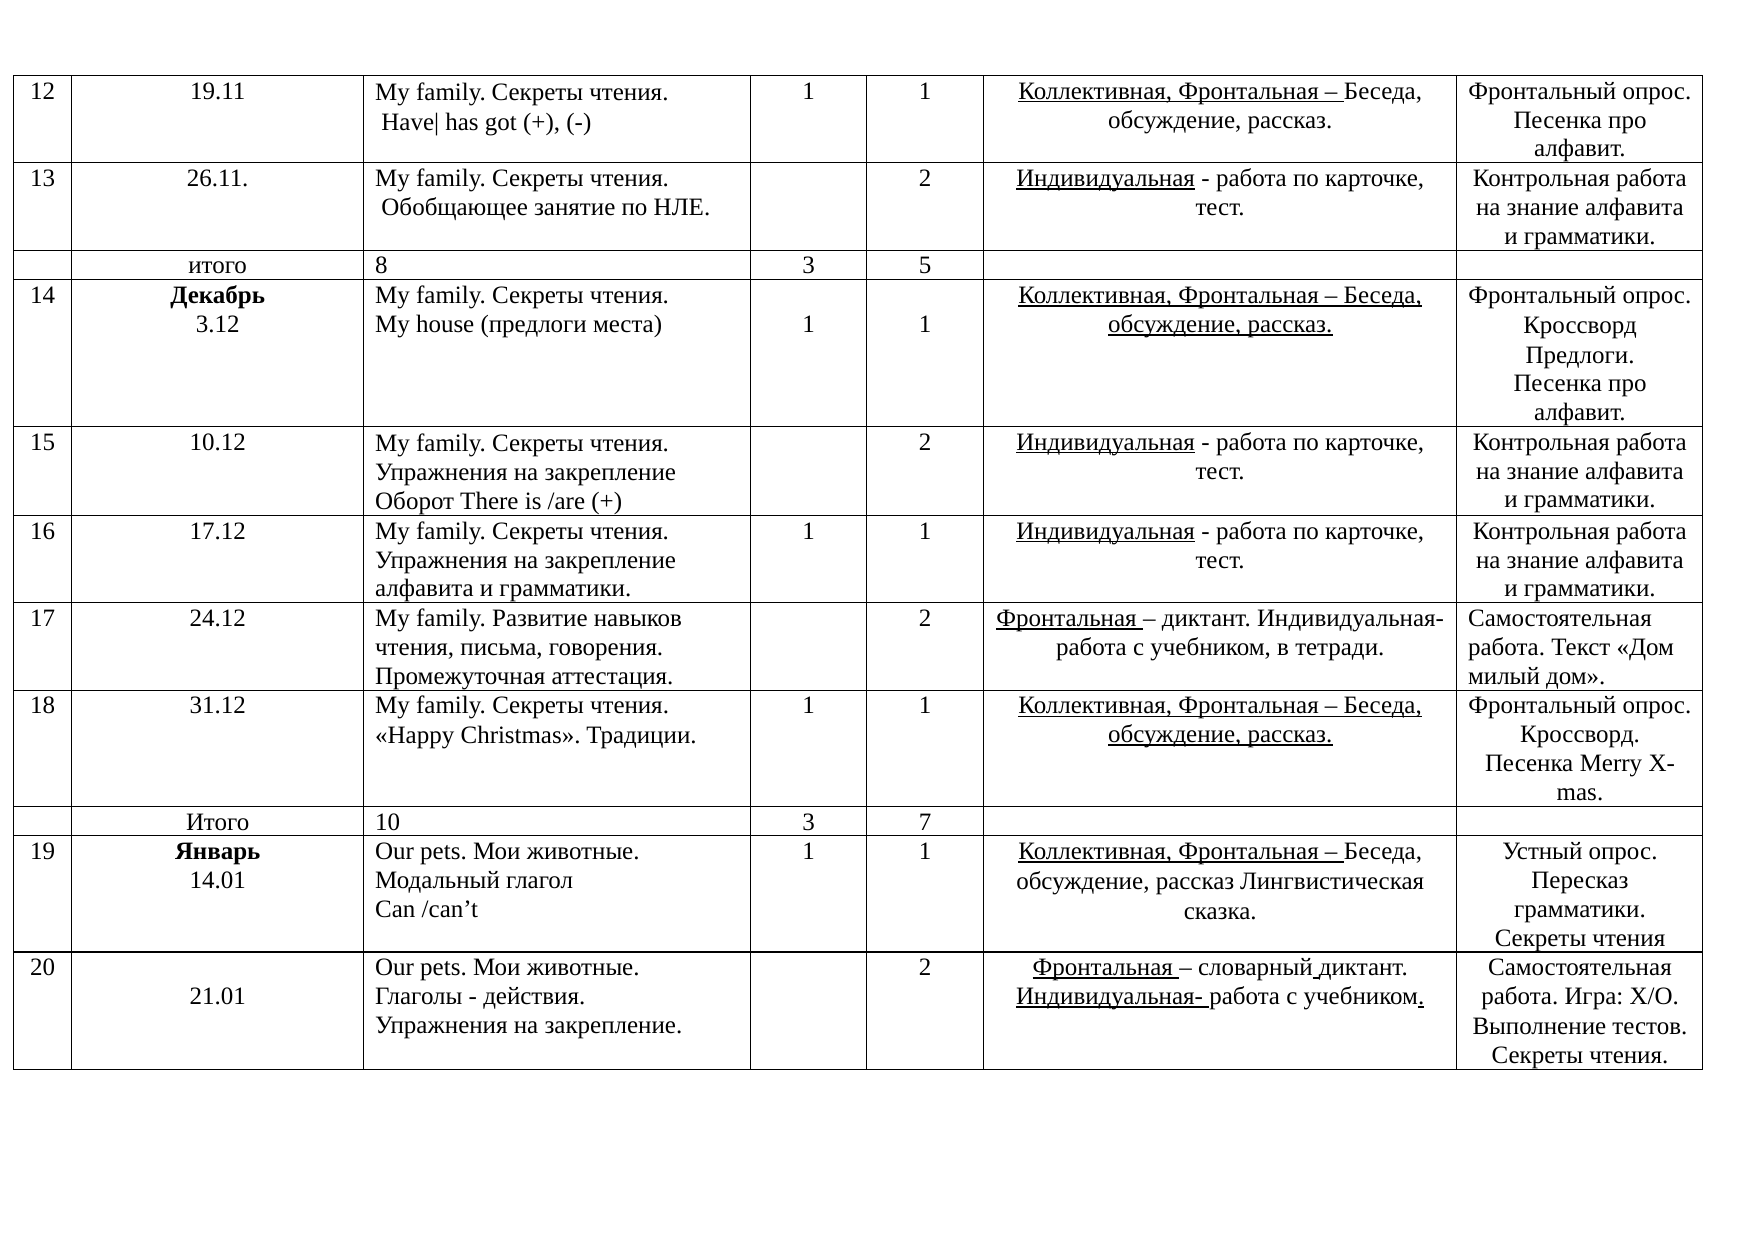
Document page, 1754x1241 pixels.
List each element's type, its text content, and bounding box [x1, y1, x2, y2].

table_cell [751, 427, 866, 515]
table_cell Индивидуальная - работа по карточке, тест. [984, 163, 1456, 249]
table_cell 2 [867, 603, 983, 689]
table_cell Контрольная работа на знание алфавита и грамматики. [1457, 516, 1702, 602]
table_cell Контрольная работа на знание алфавита и грамматики. [1457, 163, 1702, 249]
table_cell My family. Секреты чтения. My house (предлоги места) [364, 280, 750, 426]
table_cell 1 [751, 691, 866, 806]
table_cell My family. Развитие навыков чтения, письма, говорения. Промежуточная аттестация. [364, 603, 750, 689]
table_cell [984, 807, 1456, 835]
table_cell 1 [867, 836, 983, 951]
table_cell Индивидуальная - работа по карточке, тест. [984, 516, 1456, 602]
table_cell 3 [751, 807, 866, 835]
table_cell 19 [14, 836, 71, 951]
table_cell Фронтальная – диктант. Индивидуальная- работа с учебником, в тетради. [984, 603, 1456, 689]
table_cell My family. Секреты чтения. Упражнения на закрепление Оборот There is /are (+) [364, 427, 750, 515]
table_cell Январь 14.01 [72, 836, 363, 951]
table_cell 2 [867, 427, 983, 515]
table_cell Фронтальный опрос. Кроссворд. Песенка Merry X-mas. [1457, 691, 1702, 806]
table_cell My family. Секреты чтения. Упражнения на закрепление алфавита и грамматики. [364, 516, 750, 602]
table_cell 21.01 [72, 953, 363, 1069]
table_cell Фронтальный опрос. Песенка про алфавит. [1457, 76, 1702, 162]
table_cell 2 [867, 163, 983, 249]
table_cell 24.12 [72, 603, 363, 689]
table_cell [1457, 251, 1702, 279]
table_cell 12 [14, 76, 71, 162]
table_cell Коллективная, Фронтальная – Беседа, обсуждение, рассказ Лингвистическая сказка. [984, 836, 1456, 951]
table_cell итого [72, 251, 363, 279]
table_cell [1457, 807, 1702, 835]
table_cell Устный опрос. Пересказ грамматики. Секреты чтения [1457, 836, 1702, 951]
table_cell 17 [14, 603, 71, 689]
table_cell 18 [14, 691, 71, 806]
table_cell 3 [751, 251, 866, 279]
table_cell 16 [14, 516, 71, 602]
table_cell Контрольная работа на знание алфавита и грамматики. [1457, 427, 1702, 515]
table_cell 8 [364, 251, 750, 279]
table_cell 26.11. [72, 163, 363, 249]
table_cell 15 [14, 427, 71, 515]
table_cell Самостоятельная работа. Текст «Дом милый дом». [1457, 603, 1702, 689]
table_cell Коллективная, Фронтальная – Беседа, обсуждение, рассказ. [984, 76, 1456, 162]
table_cell [984, 251, 1456, 279]
table_cell Our pets. Мои животные. Модальный глагол Can /can’t [364, 836, 750, 951]
table_cell 5 [867, 251, 983, 279]
table_cell 17.12 [72, 516, 363, 602]
table_cell 19.11 [72, 76, 363, 162]
table_cell [14, 251, 71, 279]
table_cell 1 [867, 280, 983, 426]
table_cell 1 [867, 516, 983, 602]
table_cell Коллективная, Фронтальная – Беседа, обсуждение, рассказ. [984, 280, 1456, 426]
table_cell My family. Секреты чтения. «Happy Christmas». Традиции. [364, 691, 750, 806]
table_cell [751, 163, 866, 249]
table_cell 10 [364, 807, 750, 835]
table_cell Декабрь 3.12 [72, 280, 363, 426]
table_cell 1 [751, 836, 866, 951]
table_cell 1 [867, 691, 983, 806]
table_cell Фронтальный опрос. Кроссворд Предлоги. Песенка про алфавит. [1457, 280, 1702, 426]
table_cell 1 [751, 76, 866, 162]
table_cell [14, 807, 71, 835]
table_cell 1 [867, 76, 983, 162]
table_cell 14 [14, 280, 71, 426]
table_cell Коллективная, Фронтальная – Беседа, обсуждение, рассказ. [984, 691, 1456, 806]
table_cell My family. Секреты чтения. Обобщающее занятие по НЛЕ. [364, 163, 750, 249]
table_cell 1 [751, 280, 866, 426]
table_cell [751, 603, 866, 689]
table_cell My family. Секреты чтения. Have| has got (+), (-) [364, 76, 750, 162]
table_cell 7 [867, 807, 983, 835]
table_cell Фронтальная – словарный диктант. Индивидуальная- работа с учебником. [984, 953, 1456, 1069]
table_cell Самостоятельная работа. Игра: X/O. Выполнение тестов. Секреты чтения. [1457, 953, 1702, 1069]
table_cell 10.12 [72, 427, 363, 515]
table_cell 1 [751, 516, 866, 602]
table_cell 20 [14, 953, 71, 1069]
table_cell Итого [72, 807, 363, 835]
table_cell Our pets. Мои животные. Глаголы - действия. Упражнения на закрепление. [364, 953, 750, 1069]
table_cell Индивидуальная - работа по карточке, тест. [984, 427, 1456, 515]
table_cell [751, 953, 866, 1069]
table_cell 31.12 [72, 691, 363, 806]
table_cell 2 [867, 953, 983, 1069]
table_cell 13 [14, 163, 71, 249]
